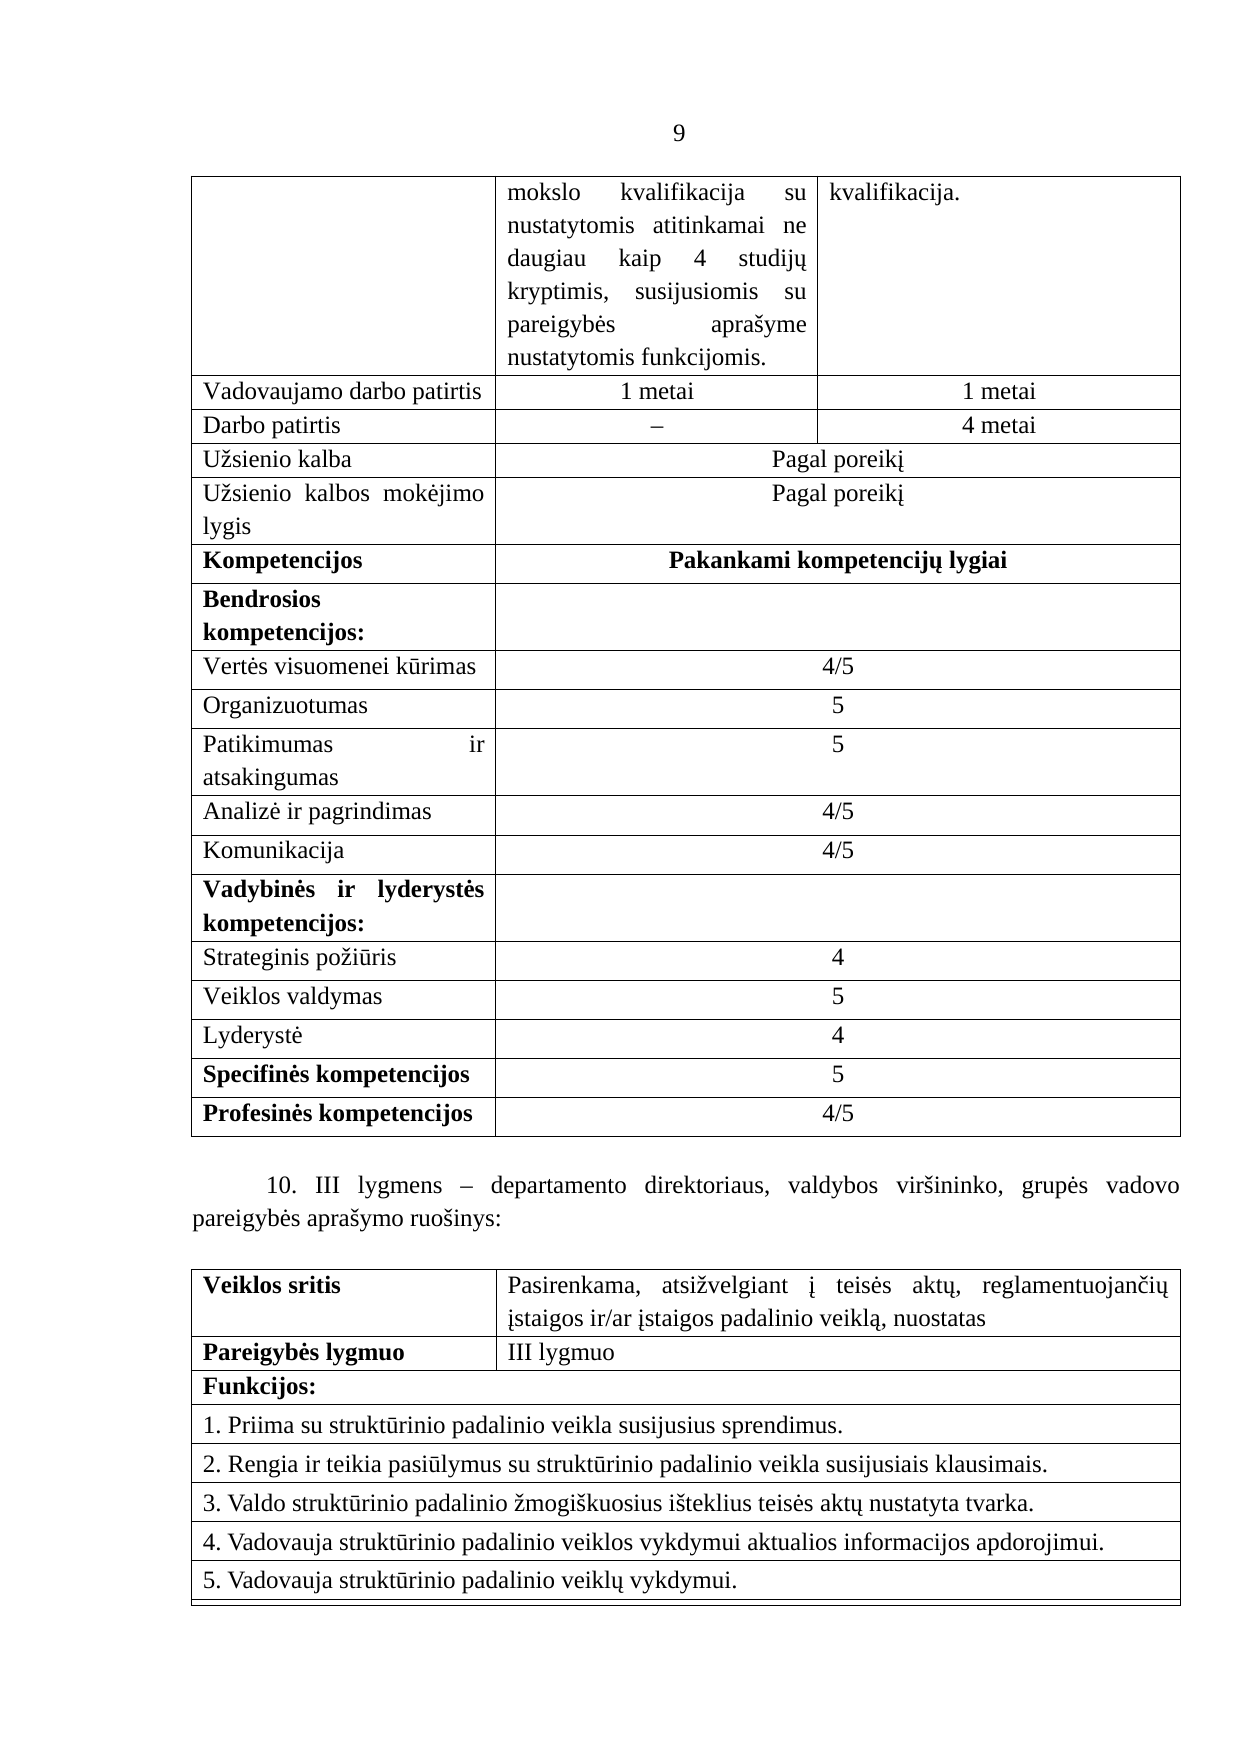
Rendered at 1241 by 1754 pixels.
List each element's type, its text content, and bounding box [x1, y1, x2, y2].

table_cell kvalifikacija. [818, 177, 1180, 375]
table_cell Užsienio kalba [192, 444, 495, 477]
table_cell Patikimumas ir atsakingumas [192, 729, 495, 795]
table_cell [192, 1600, 1180, 1605]
table_cell 3. Valdo struktūrinio padalinio žmogiškuosius išteklius teisės aktų nustatyta tvarka. [192, 1483, 1180, 1521]
table_cell Pagal poreikį [496, 478, 1180, 544]
table_cell Komunikacija [192, 836, 495, 873]
table_cell 4/5 [496, 651, 1180, 689]
table_cell 4/5 [496, 836, 1180, 873]
table_cell Pakankami kompetencijų lygiai [496, 545, 1180, 583]
table_cell 5 [496, 690, 1180, 728]
table_cell 1 metai [496, 376, 817, 409]
table_cell [192, 177, 495, 375]
table_cell 4/5 [496, 1098, 1180, 1136]
table_header Veiklos sritis [192, 1270, 496, 1336]
table_cell Vadybinės ir lyderystės kompetencijos: [192, 875, 495, 941]
table_cell Funkcijos: [192, 1371, 1180, 1404]
table_cell Profesinės kompetencijos [192, 1098, 495, 1136]
table_cell Kompetencijos [192, 545, 495, 583]
table_cell Užsienio kalbos mokėjimo lygis [192, 478, 495, 544]
table_cell 4. Vadovauja struktūrinio padalinio veiklos vykdymui aktualios informacijos apdorojimui. [192, 1522, 1180, 1560]
text 10. III lygmens – departamento direktoriaus, valdybos viršininko, grupės vadovo pareigybės aprašymo ruošinys: [192, 1170, 1181, 1232]
table_cell 4 [496, 1020, 1180, 1058]
table_cell Strateginis požiūris [192, 942, 495, 980]
table_cell mokslo kvalifikacija su nustatytomis atitinkamai ne daugiau kaip 4 studijų kryptimis, susijusiomis su pareigybės aprašyme nustatytomis funkcijomis. [496, 177, 817, 375]
table_cell [496, 584, 1180, 650]
table_cell Pagal poreikį [496, 444, 1180, 477]
table_cell 1 metai [818, 376, 1180, 409]
table_cell 2. Rengia ir teikia pasiūlymus su struktūrinio padalinio veikla susijusiais klausimais. [192, 1444, 1180, 1482]
table_cell 5 [496, 1059, 1180, 1097]
table_cell 4 metai [818, 410, 1180, 443]
table_cell – [496, 410, 817, 443]
table_cell Bendrosios kompetencijos: [192, 584, 495, 650]
table_cell Vadovaujamo darbo patirtis [192, 376, 495, 409]
table_cell 4 [496, 942, 1180, 980]
table_cell 5 [496, 729, 1180, 795]
table_cell Darbo patirtis [192, 410, 495, 443]
table_cell 1. Priima su struktūrinio padalinio veikla susijusius sprendimus. [192, 1405, 1180, 1443]
table_cell [496, 875, 1180, 941]
table_cell Specifinės kompetencijos [192, 1059, 495, 1097]
table_cell 5. Vadovauja struktūrinio padalinio veiklų vykdymui. [192, 1561, 1180, 1598]
table_cell 5 [496, 981, 1180, 1019]
table_cell Lyderystė [192, 1020, 495, 1058]
table_cell III lygmuo [497, 1337, 1180, 1370]
table_cell Organizuotumas [192, 690, 495, 728]
table_cell Analizė ir pagrindimas [192, 796, 495, 834]
table_header Pasirenkama, atsižvelgiant į teisės aktų, reglamentuojančių įstaigos ir/ar įstaigos padalinio veiklą, nuostatas [497, 1270, 1180, 1336]
table_cell 4/5 [496, 796, 1180, 834]
table_cell Pareigybės lygmuo [192, 1337, 496, 1370]
table_cell Veiklos valdymas [192, 981, 495, 1019]
table_cell Vertės visuomenei kūrimas [192, 651, 495, 689]
